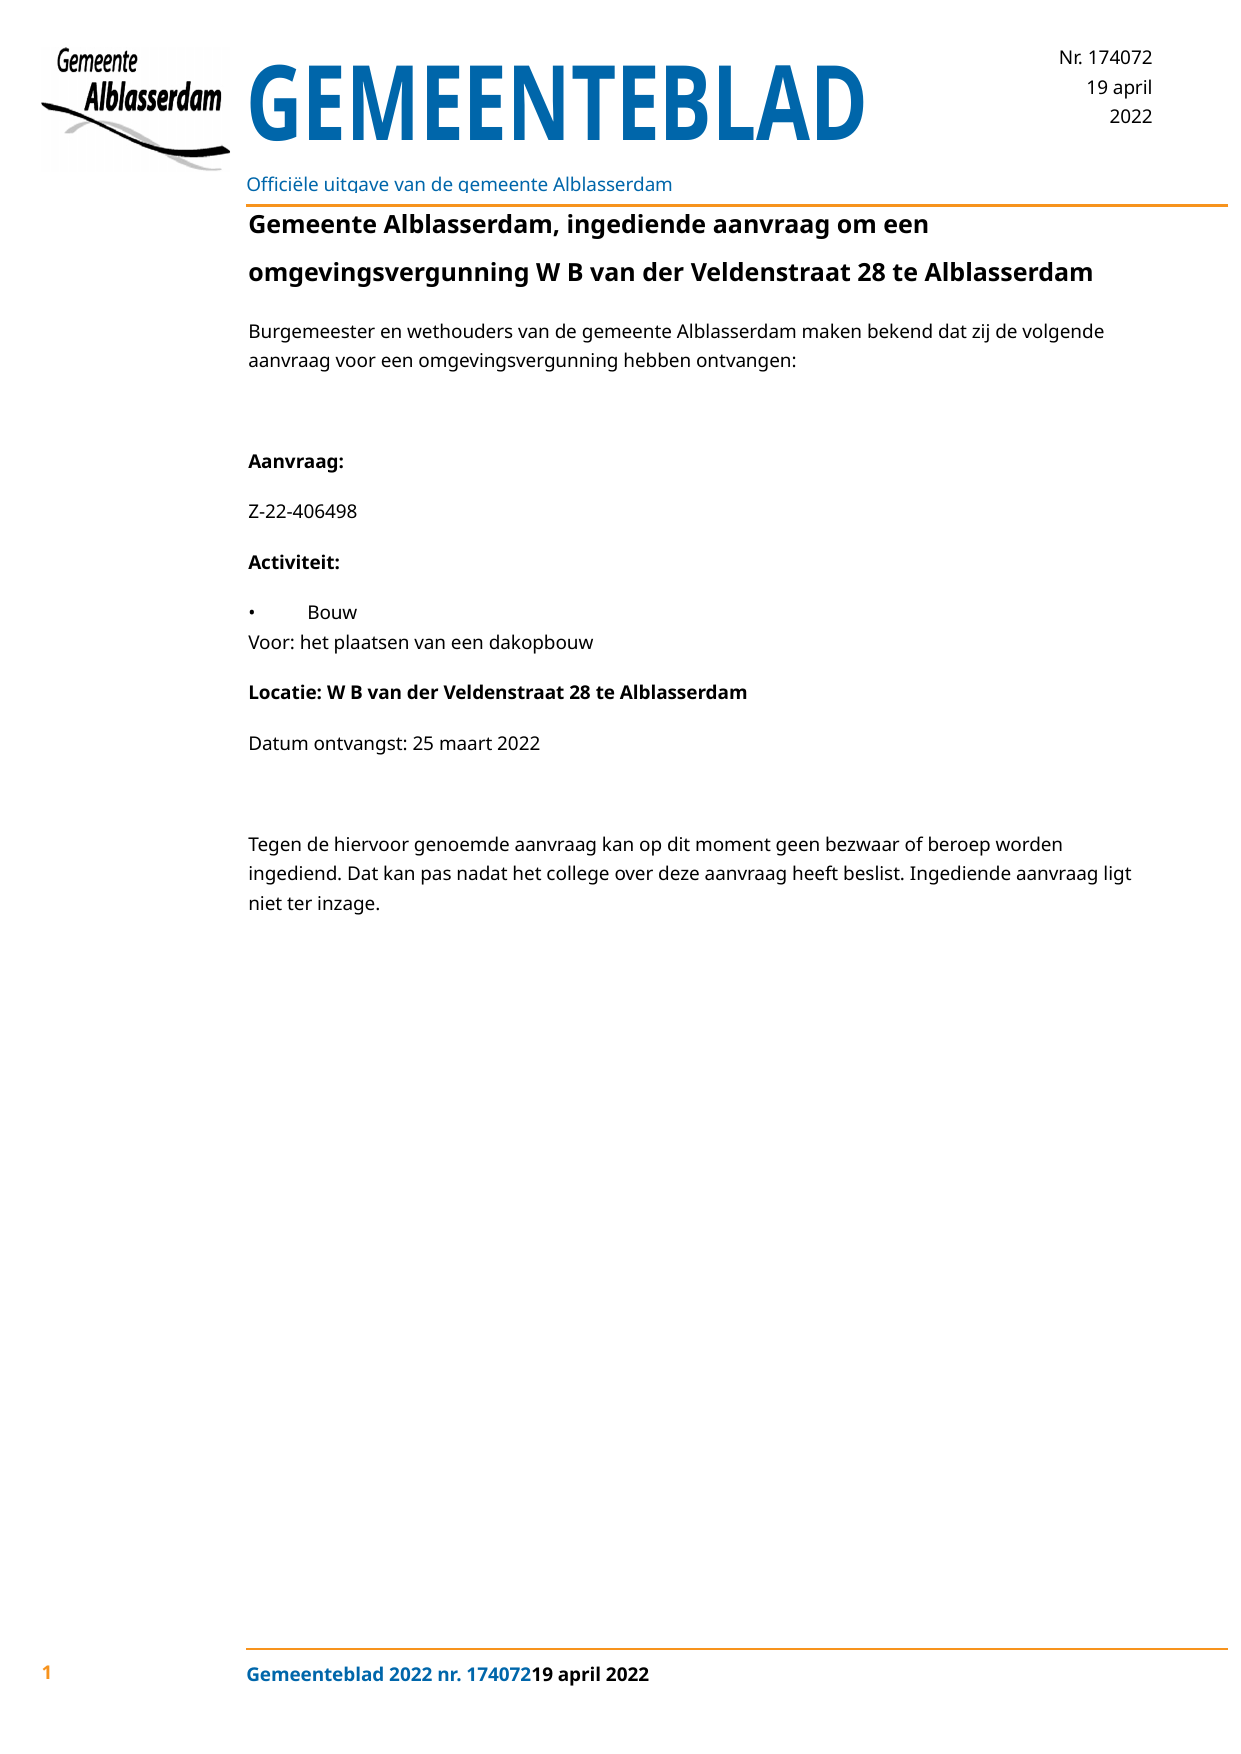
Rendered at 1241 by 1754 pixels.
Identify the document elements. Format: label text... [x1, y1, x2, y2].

text Tegen de hiervoor genoemde aanvraag kan op dit moment geen bezwaar of beroep worden ingediend. Dat kan pas nadat het college over deze aanvraag heeft beslist. Ingediende aanvraag ligt niet ter inzage. [248, 831, 1152, 916]
text Aanvraag: [248, 448, 1152, 474]
text Locatie: W B van der Veldenstraat 28 te Alblasserdam [248, 679, 1152, 705]
text Burgemeester en wethouders van de gemeente Alblasserdam maken bekend dat zij de volgende aanvraag voor een omgevingsvergunning hebben ontvangen: [248, 318, 1152, 373]
list Bouw [248, 599, 1152, 625]
text Z-22-406498 [248, 499, 1152, 524]
text Datum ontvangst: 25 maart 2022 [248, 730, 1152, 756]
text Gemeente Alblasserdam, ingediende aanvraag om een omgevingsvergunning W B van der Veldenstraat 28 te Alblasserdam [248, 207, 1152, 288]
text Voor: het plaatsen van een dakopbouw [248, 629, 1152, 655]
picture [41, 47, 231, 172]
text Activiteit: [248, 549, 1152, 575]
